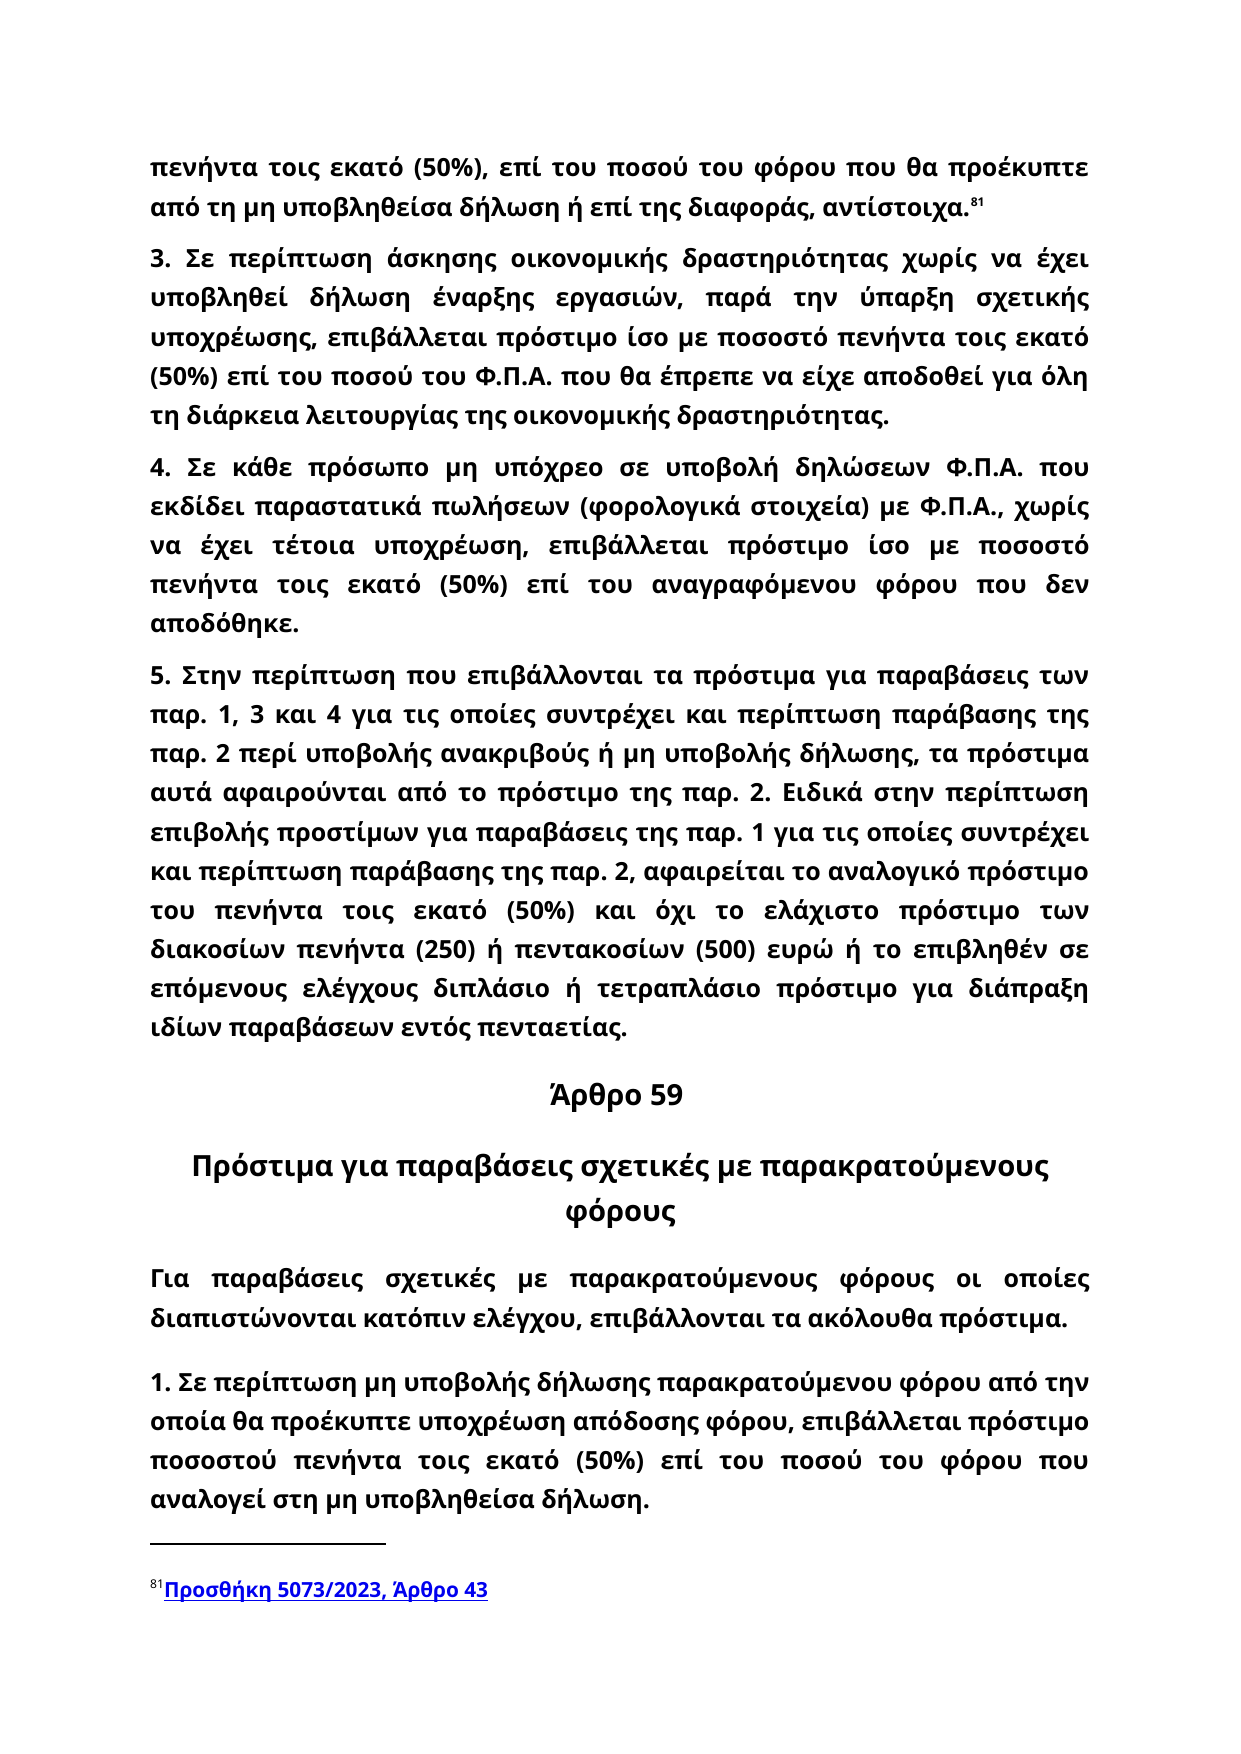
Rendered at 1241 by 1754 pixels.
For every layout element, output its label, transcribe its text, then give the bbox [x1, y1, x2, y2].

subtitle Πρόστιμα για παραβάσεις σχετικές με παρακρατούμενους φόρους [150, 1145, 1090, 1230]
text 4. Σε κάθε πρόσωπο μη υπόχρεο σε υποβολή δηλώσεων Φ.Π.Α. που εκδίδει παραστατικά πωλήσεων (φορολογικά στοιχεία) με Φ.Π.Α., χωρίς να έχει τέτοια υποχρέωση, επιβάλλεται πρόστιμο ίσο με ποσοστό πενήντα τοις εκατό (50%) επί του αναγραφόμενου φόρου που δεν αποδόθηκε. [150, 449, 1090, 640]
text πενήντα τοις εκατό (50%), επί του ποσού του φόρου που θα προέκυπτε από τη μη υποβληθείσα δήλωση ή επί της διαφοράς, αντίστοιχα. [150, 150, 1090, 223]
text Για παραβάσεις σχετικές με παρακρατούμενους φόρους οι οποίες διαπιστώνονται κατόπιν ελέγχου, επιβάλλονται τα ακόλουθα πρόστιμα. [150, 1261, 1090, 1334]
text 5. Στην περίπτωση που επιβάλλονται τα πρόστιμα για παραβάσεις των παρ. 1, 3 και 4 για τις οποίες συντρέχει και περίπτωση παράβασης της παρ. 2 περί υποβολής ανακριβούς ή μη υποβολής δήλωσης, τα πρόστιμα αυτά αφαιρούνται από το πρόστιμο της παρ. 2. Ειδικά στην περίπτωση επιβολής προστίμων για παραβάσεις της παρ. 1 για τις οποίες συντρέχει και περίπτωση παράβασης της παρ. 2, αφαιρείται το αναλογικό πρόστιμο του πενήντα τοις εκατό (50%) και όχι το ελάχιστο πρόστιμο των διακοσίων πενήντα (250) ή πεντακοσίων (500) ευρώ ή το επιβληθέν σε επόμενους ελέγχους διπλάσιο ή τετραπλάσιο πρόστιμο για διάπραξη ιδίων παραβάσεων εντός πενταετίας. [150, 657, 1090, 1044]
text 3. Σε περίπτωση άσκησης οικονομικής δραστηριότητας χωρίς να έχει υποβληθεί δήλωση έναρξης εργασιών, παρά την ύπαρξη σχετικής υποχρέωσης, επιβάλλεται πρόστιμο ίσο με ποσοστό πενήντα τοις εκατό (50%) επί του ποσού του Φ.Π.Α. που θα έπρεπε να είχε αποδοθεί για όλη τη διάρκεια λειτουργίας της οικονομικής δραστηριότητας. [150, 241, 1090, 432]
text Προσθήκη 5073/2023, Άρθρο 43 [150, 1576, 1090, 1604]
subtitle Άρθρο 59 [150, 1074, 1090, 1114]
text 1. Σε περίπτωση μη υποβολής δήλωσης παρακρατούμενου φόρου από την οποία θα προέκυπτε υποχρέωση απόδοσης φόρου, επιβάλλεται πρόστιμο ποσοστού πενήντα τοις εκατό (50%) επί του ποσού του φόρου που αναλογεί στη μη υποβληθείσα δήλωση. [150, 1364, 1090, 1516]
